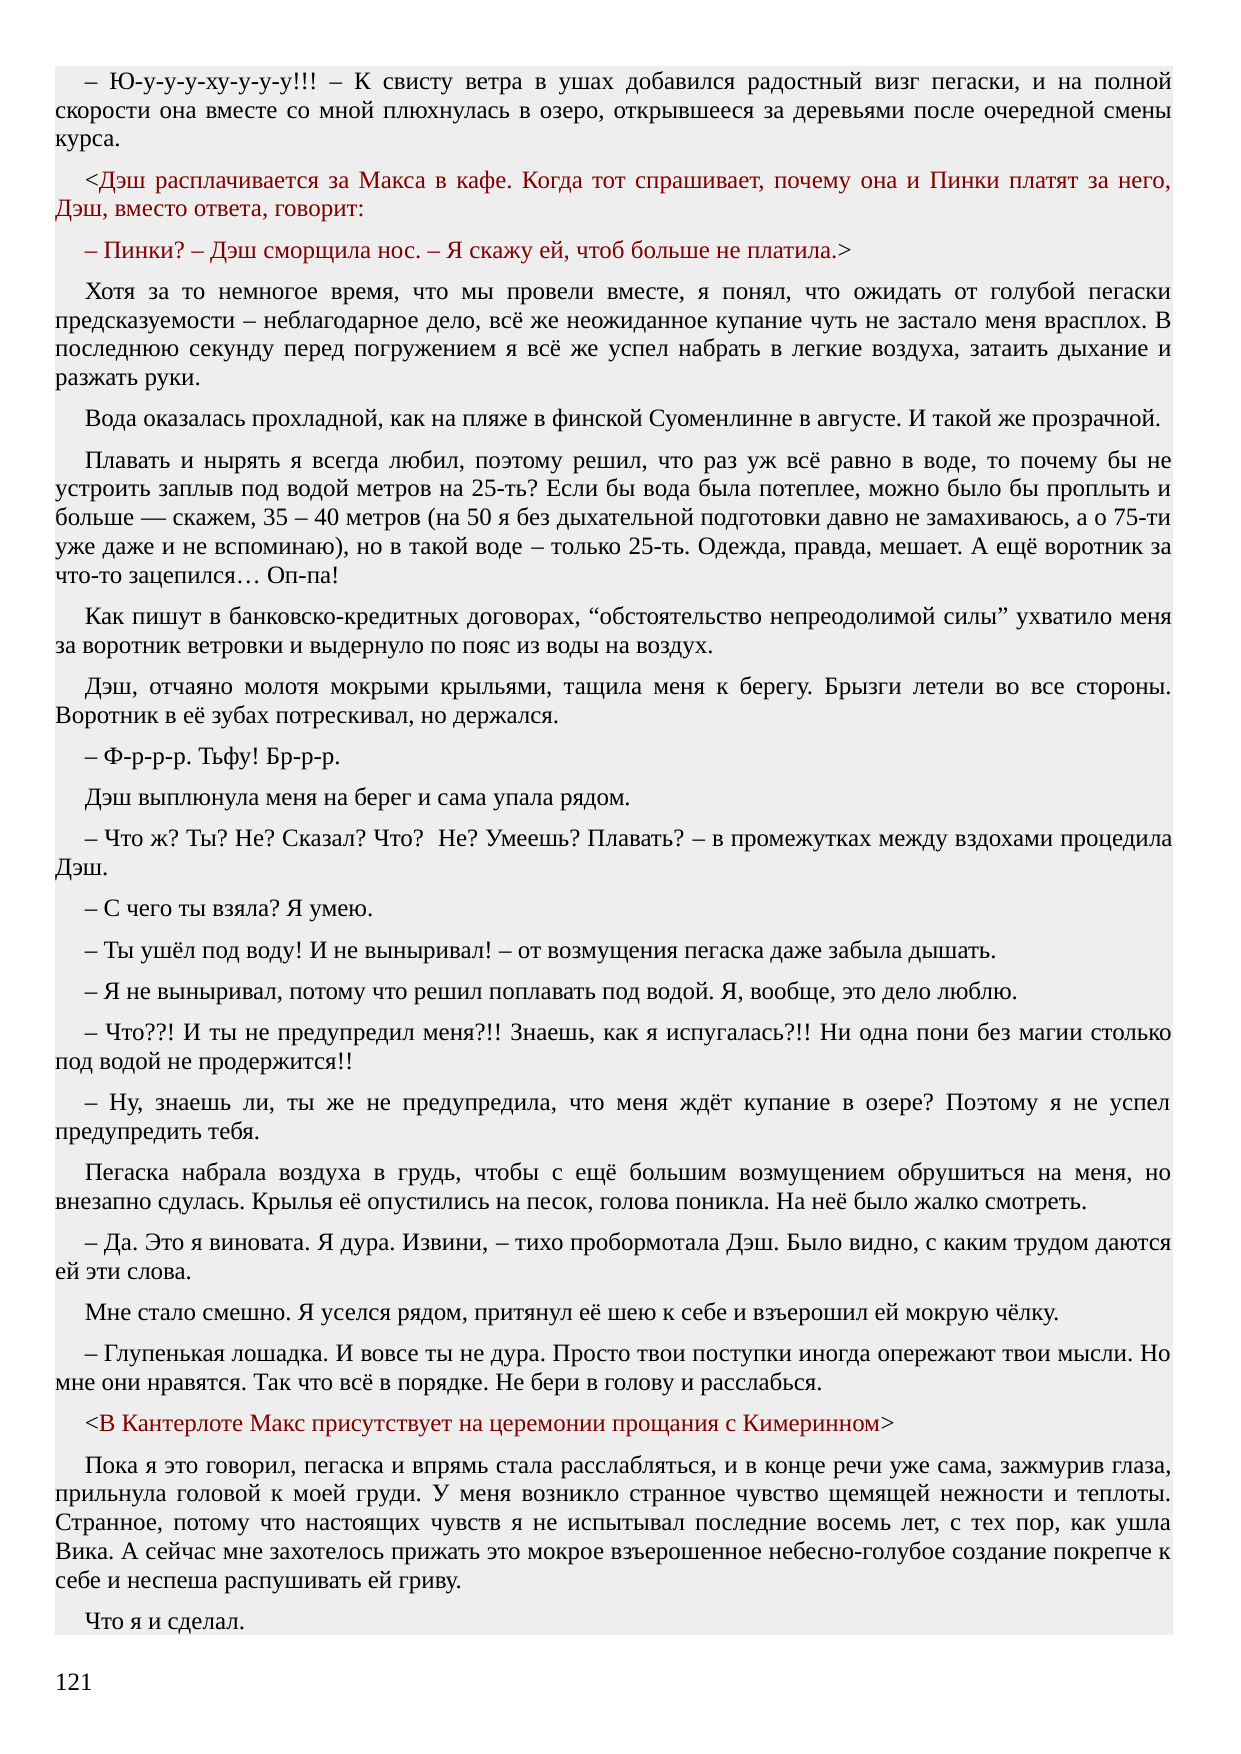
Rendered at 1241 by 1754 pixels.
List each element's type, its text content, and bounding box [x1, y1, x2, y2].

text Пока я это говорил, пегаска и впрямь стала расслабляться, и в конце речи уже сама, зажмурив глаза, прильнула головой к моей груди. У меня возникло странное чувство щемящей нежности и теплоты. Странное, потому что настоящих чувств я не испытывал последние восемь лет, с тех пор, как ушла Вика. А сейчас мне захотелось прижать это мокрое взъерошенное небесно-голубое создание покрепче к себе и неспеша распушивать ей гриву. [55, 1450, 1173, 1593]
text – Глупенькая лошадка. И вовсе ты не дура. Просто твои поступки иногда опережают твои мысли. Но мне они нравятся. Так что всё в порядке. Не бери в голову и расслабься. [55, 1338, 1173, 1396]
text Что я и сделал. [55, 1606, 1173, 1635]
text Вода оказалась прохладной, как на пляже в финской Суоменлинне в августе. И такой же прозрачной. [55, 403, 1173, 432]
text Как пишут в банковско-кредитных договорах, “обстоятельство непреодолимой силы” ухватило меня за воротник ветровки и выдернуло по пояс из воды на воздух. [55, 601, 1173, 658]
text Плавать и нырять я всегда любил, поэтому решил, что раз уж всё равно в воде, то почему бы не устроить заплыв под водой метров на 25-ть? Если бы вода была потеплее, можно было бы проплыть и больше — скажем, 35 – 40 метров (на 50 я без дыхательной подготовки давно не замахиваюсь, а о 75-ти уже даже и не вспоминаю), но в такой воде – только 25-ть. Одежда, правда, мешает. А ещё воротник за что-то зацепился… Оп-па! [55, 445, 1173, 588]
text – Что??! И ты не предупредил меня?!! Знаешь, как я испугалась?!! Ни одна пони без магии столько под водой не продержится!! [55, 1017, 1173, 1075]
text Пегаска набрала воздуха в грудь, чтобы с ещё большим возмущением обрушиться на меня, но внезапно сдулась. Крылья её опустились на песок, голова поникла. На неё было жалко смотреть. [55, 1157, 1173, 1215]
text – Ф-р-р-р. Тьфу! Бр-р-р. [55, 741, 1173, 770]
text – Ну, знаешь ли, ты же не предупредила, что меня ждёт купание в озере? Поэтому я не успел предупредить тебя. [55, 1087, 1173, 1145]
text Мне стало смешно. Я уселся рядом, притянул её шею к себе и взъерошил ей мокрую чёлку. [55, 1297, 1173, 1326]
text Хотя за то немногое время, что мы провели вместе, я понял, что ожидать от голубой пегаски предсказуемости – неблагодарное дело, всё же неожиданное купание чуть не застало меня врасплох. В последнюю секунду перед погружением я всё же успел набрать в легкие воздуха, затаить дыхание и разжать руки. [55, 276, 1173, 391]
text – С чего ты взяла? Я умею. [55, 893, 1173, 922]
text <В Кантерлоте Макс присутствует на церемонии прощания с Кимеринном> [55, 1408, 1173, 1437]
text <Дэш расплачивается за Макса в кафе. Когда тот спрашивает, почему она и Пинки платят за него, Дэш, вместо ответа, говорит: [55, 165, 1173, 222]
text – Я не выныривал, потому что решил поплавать под водой. Я, вообще, это дело люблю. [55, 976, 1173, 1005]
text – Ю-у-у-у-ху-у-у-у!!! – К свисту ветра в ушах добавился радостный визг пегаски, и на полной скорости она вместе со мной плюхнулась в озеро, открывшееся за деревьями после очередной смены курса. [55, 66, 1173, 152]
text Дэш, отчаяно молотя мокрыми крыльями, тащила меня к берегу. Брызги летели во все стороны. Воротник в её зубах потрескивал, но держался. [55, 671, 1173, 728]
text – Что ж? Ты? Не? Сказал? Что? Не? Умеешь? Плавать? – в промежутках между вздохами процедила Дэш. [55, 823, 1173, 881]
text Дэш выплюнула меня на берег и сама упала рядом. [55, 782, 1173, 811]
text – Ты ушёл под воду! И не выныривал! – от возмущения пегаска даже забыла дышать. [55, 935, 1173, 963]
text – Да. Это я виновата. Я дура. Извини, – тихо пробормотала Дэш. Было видно, с каким трудом даются ей эти слова. [55, 1227, 1173, 1285]
text – Пинки? – Дэш сморщила нос. – Я скажу ей, чтоб больше не платила.> [55, 235, 1173, 263]
